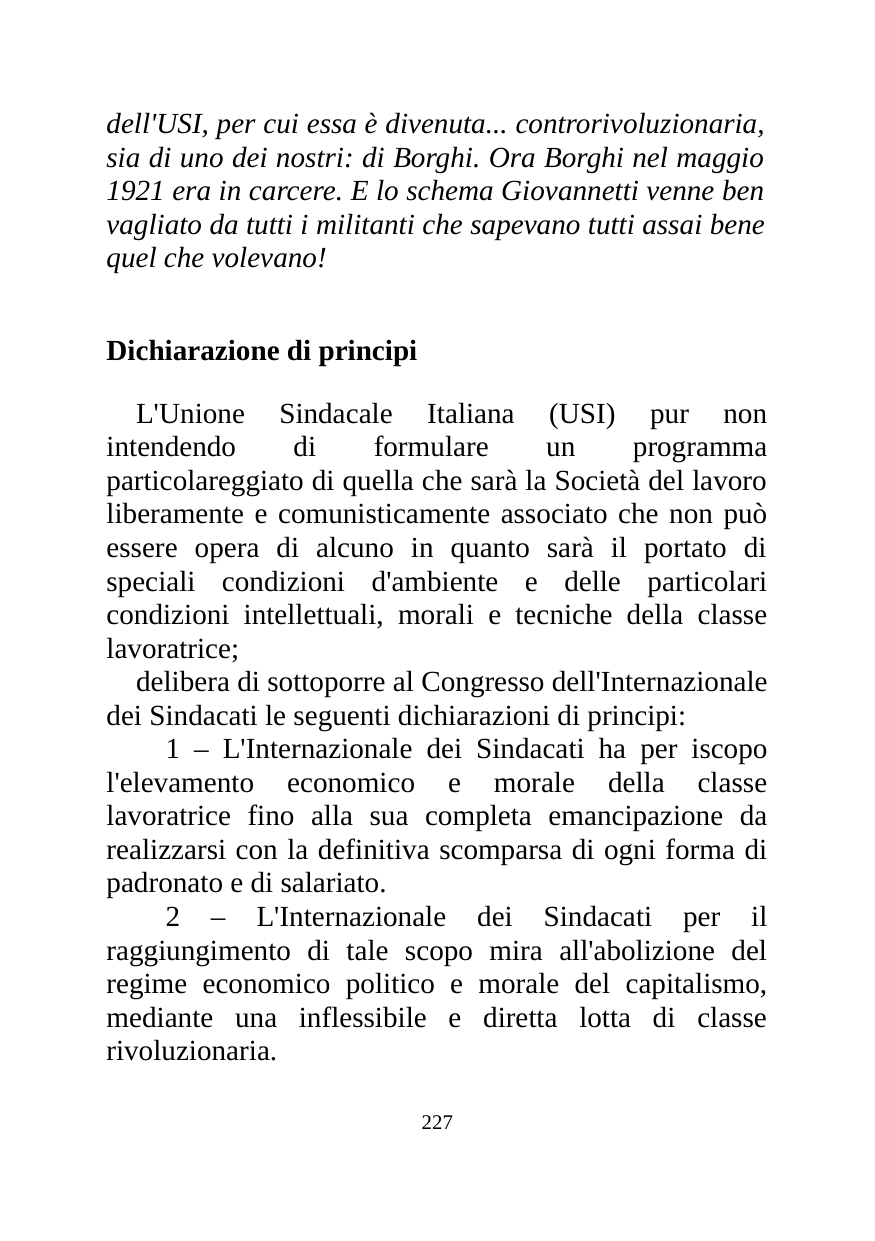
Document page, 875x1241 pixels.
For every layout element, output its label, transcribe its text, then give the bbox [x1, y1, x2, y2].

text 1 – L'Internazionale dei Sindacati ha per iscopo l'elevamento economico e morale della classe lavoratrice fino alla sua completa emancipazione da realizzarsi con la definitiva scomparsa di ogni forma di padronato e di salariato. [106, 731, 768, 899]
text 2 – L'Internazionale dei Sindacati per il raggiungimento di tale scopo mira all'abolizione del regime economico politico e morale del capitalismo, mediante una inflessibile e diretta lotta di classe rivoluzionaria. [106, 899, 768, 1067]
text Dichiarazione di principi [106, 333, 768, 367]
text delibera di sottoporre al Congresso dell'Internazionale dei Sindacati le seguenti dichiarazioni di principi: [106, 664, 768, 731]
text L'Unione Sindacale Italiana (USI) pur non intendendo di formulare un programma particolareggiato di quella che sarà la Società del lavoro liberamente e comunisticamente associato che non può essere opera di alcuno in quanto sarà il portato di speciali condizioni d'ambiente e delle particolari condizioni intellettuali, morali e tecniche della classe lavoratrice; [106, 396, 768, 664]
text dell'USI, per cui essa è divenuta... controrivoluzionaria, sia di uno dei nostri: di Borghi. Ora Borghi nel maggio 1921 era in carcere. E lo schema Giovannetti venne ben vagliato da tutti i militanti che sapevano tutti assai bene quel che volevano! [106, 106, 768, 274]
